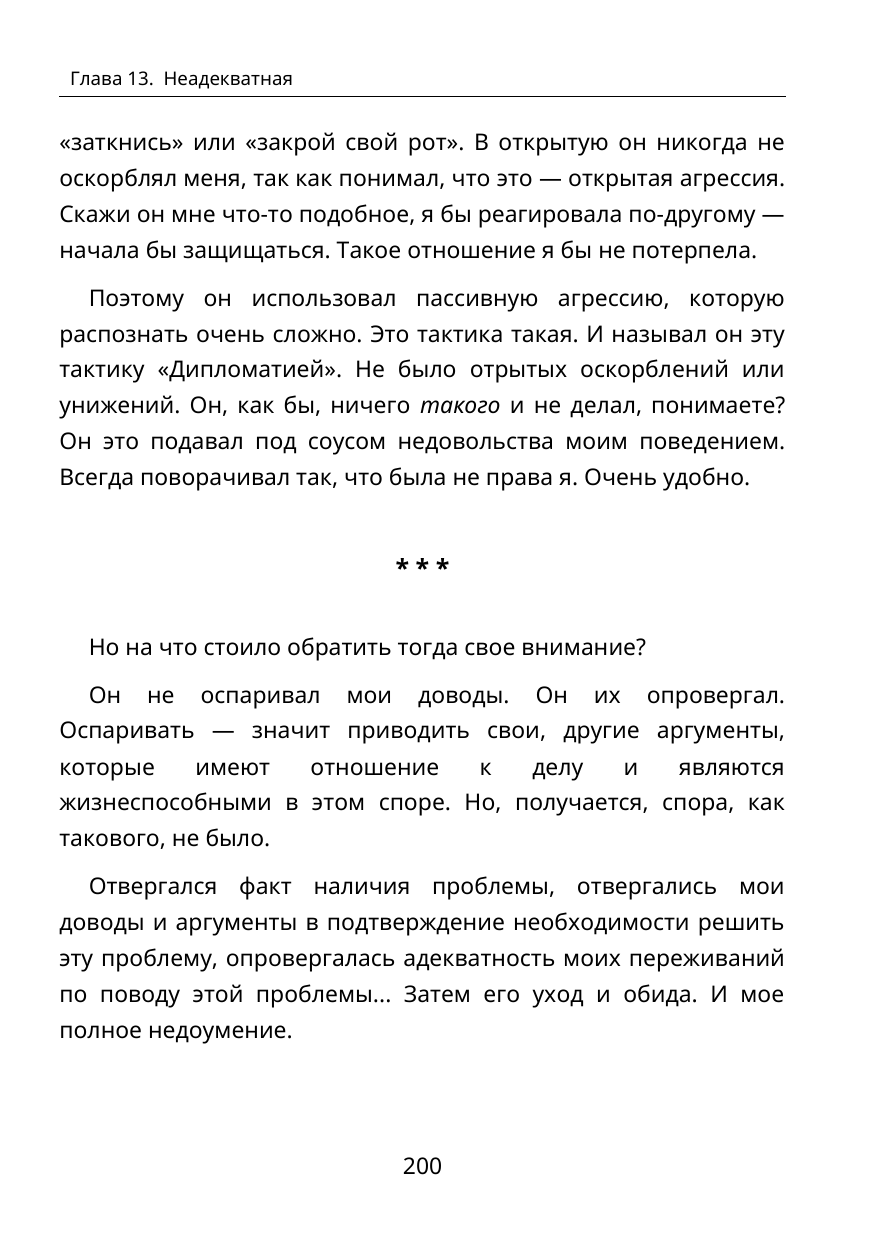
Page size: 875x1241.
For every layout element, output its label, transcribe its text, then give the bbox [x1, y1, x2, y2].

text «заткнись» или «закрой свой рот». В открытую он никогда не оскорблял меня, так как понимал, что это — открытая агрессия. Скажи он мне что-то подобное, я бы реагировала по-другому — начала бы защищаться. Такое отношение я бы не потерпела. [59, 126, 786, 265]
text Поэтому он использовал пассивную агрессию, которую распознать очень сложно. Это тактика такая. И называл он эту тактику «Дипломатией». Не было отрытых оскорблений или унижений. Он, как бы, ничего такого и не делал, понимаете? Он это подавал под соусом недовольства моим поведением. Всегда поворачивал так, что была не права я. Очень удобно. [59, 282, 786, 492]
text Но на что стоило обратить тогда свое внимание? [59, 631, 786, 662]
subtitle * * * [59, 550, 786, 584]
text Он не оспаривал мои доводы. Он их опровергал. Оспаривать — значит приводить свои, другие аргументы, которые имеют отношение к делу и являются жизнеспособными в этом споре. Но, получается, спора, как такового, не было. [59, 678, 786, 853]
text Отвергался факт наличия проблемы, отвергались мои доводы и аргументы в подтверждение необходимости решить эту проблему, опровергалась адекватность моих переживаний по поводу этой проблемы... Затем его уход и обида. И мое полное недоумение. [59, 870, 786, 1045]
